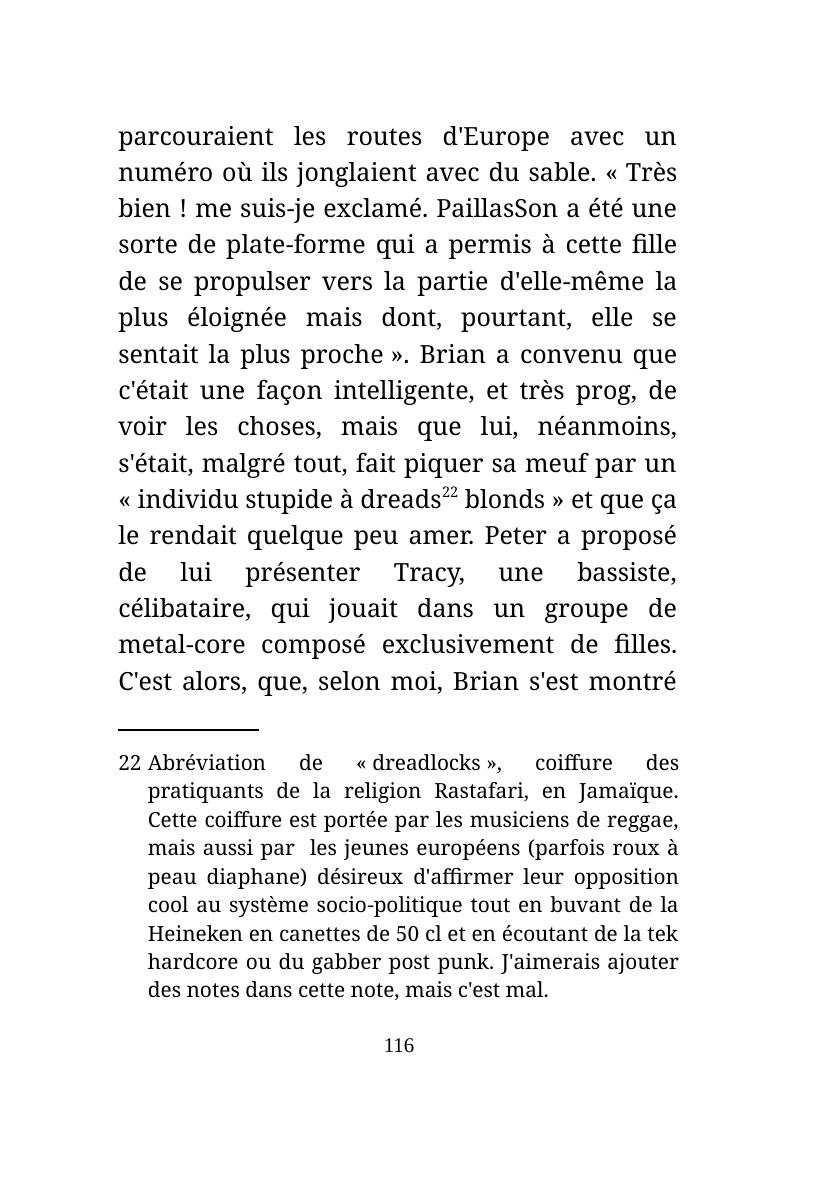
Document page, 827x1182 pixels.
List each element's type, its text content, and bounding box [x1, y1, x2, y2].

text parcouraient les routes d'Europe avec un numéro où ils jonglaient avec du sable. « Très bien ! me suis‑je exclamé. PaillasSon a été une sorte de plate‑forme qui a permis à cette fille de se propulser vers la partie d'elle‑même la plus éloignée mais dont, pourtant, elle se sentait la plus proche ». Brian a convenu que c'était une façon intelligente, et très prog, de voir les choses, mais que lui, néanmoins, s'était, malgré tout, fait piquer sa meuf par un « individu stupide à dreads blonds » et que ça le rendait quelque peu amer. Peter a proposé de lui présenter Tracy, une bassiste, célibataire, qui jouait dans un groupe de metal‑core composé exclusivement de filles. C'est alors, que, selon moi, Brian s'est montré [118, 118, 677, 697]
text Abréviation de « dreadlocks », coiffure des pratiquants de la religion Rastafari, en Jamaïque. Cette coiffure est portée par les musiciens de reggae, mais aussi par les jeunes européens (parfois roux à peau diaphane) désireux d'affirmer leur opposition cool au système socio‑politique tout en buvant de la Heineken en canettes de 50 cl et en écoutant de la tek hardcore ou du gabber post punk. J'aimerais ajouter des notes dans cette note, mais c'est mal. [118, 748, 679, 1004]
